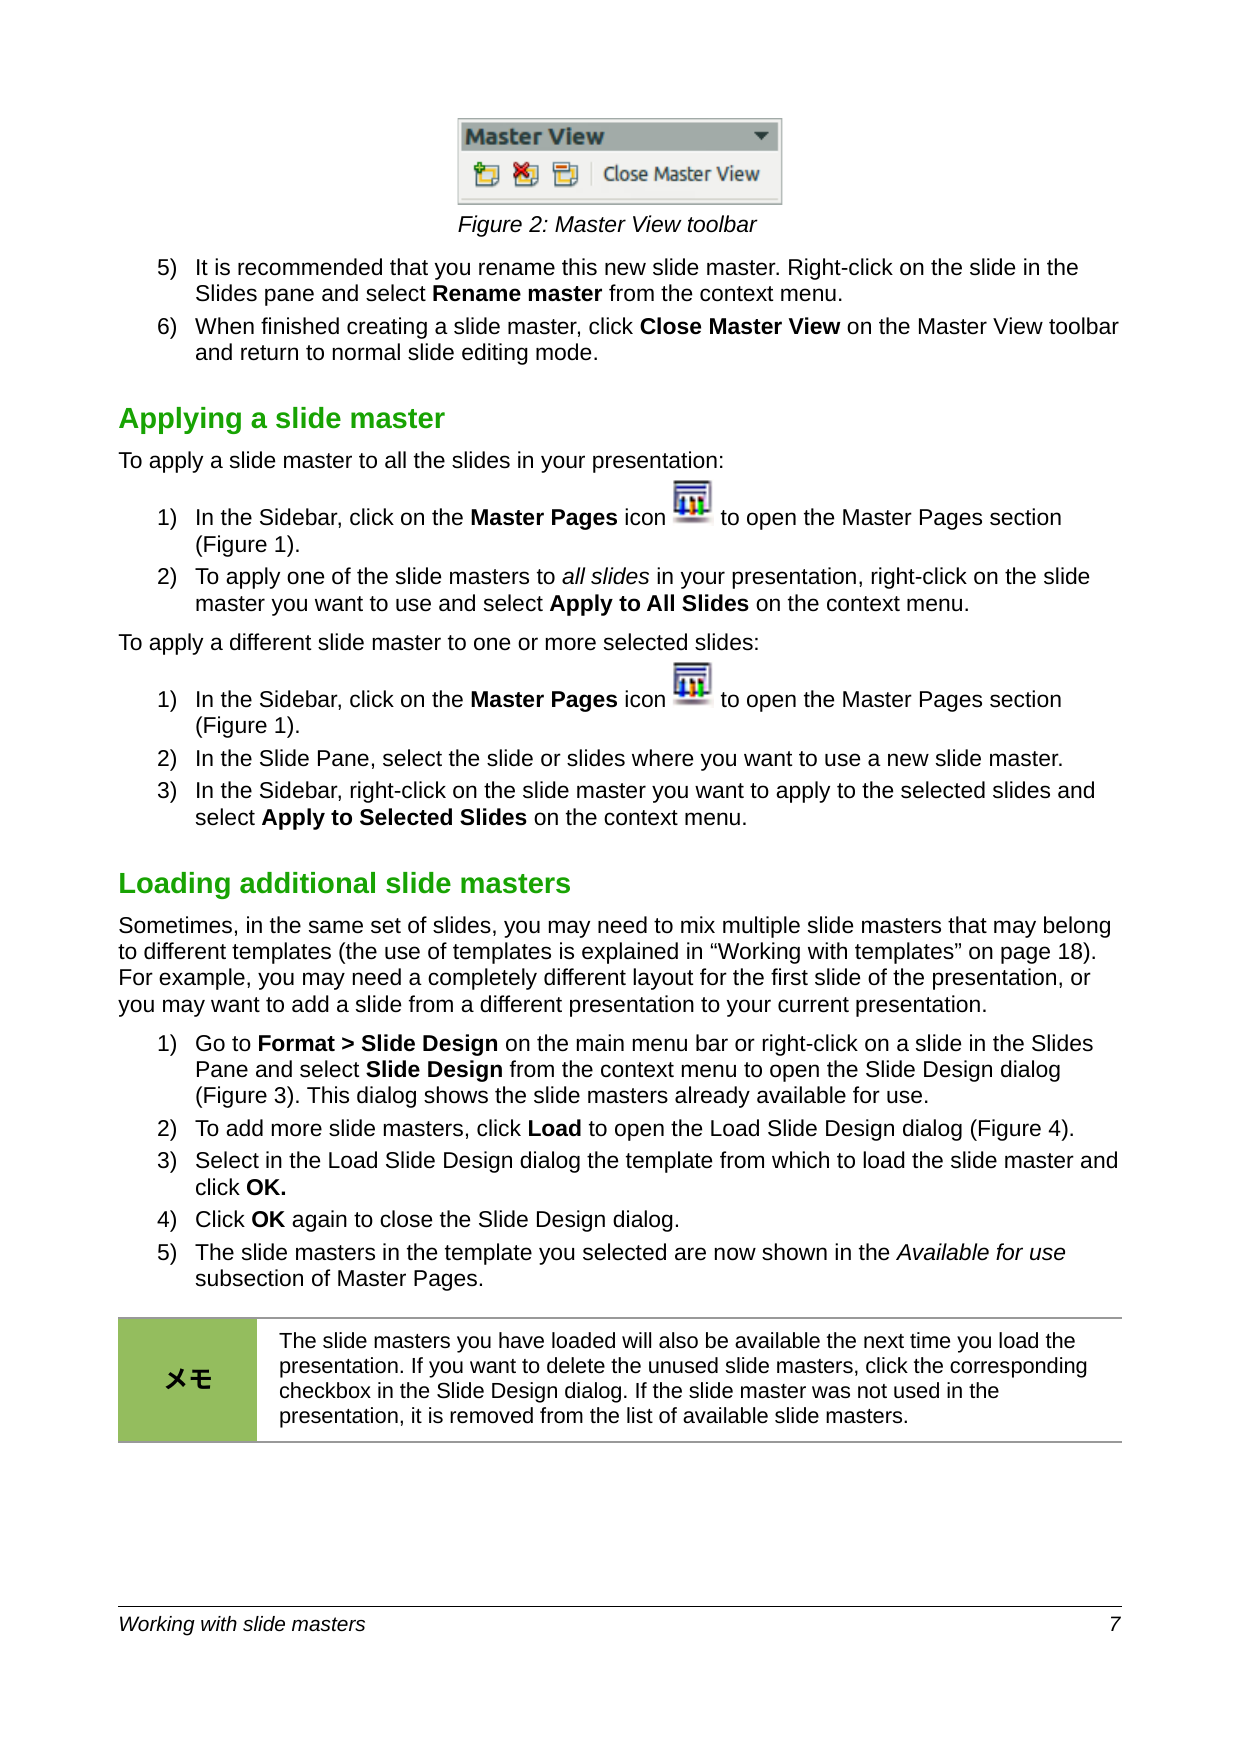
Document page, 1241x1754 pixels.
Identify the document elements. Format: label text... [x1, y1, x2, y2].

picture [672, 661, 714, 708]
list Select in the Load Slide Design dialog the template from which to load the slide master and click OK. [177, 1147, 1122, 1200]
list To add more slide masters, click Load to open the Load Slide Design dialog (Figure 4). [177, 1115, 1122, 1141]
list In the Sidebar, click on the Master Pages icon to open the Master Pages section (Figure 1). [177, 502, 1122, 557]
list Go to Format > Slide Design on the main menu bar or right-click on a slide in the Slides Pane and select Slide Design from the context menu to open the Slide Design dialog (Figure 3). This dialog shows the slide masters already available for use. [177, 1029, 1122, 1109]
picture [457, 118, 783, 205]
list It is recommended that you rename this new slide master. Right-click on the slide in the Slides pane and select Rename master from the context menu. [177, 254, 1122, 307]
list To apply a slide master to all the slides in your presentation: [118, 447, 1122, 473]
text Figure 2: Master View toolbar [458, 211, 782, 237]
list The slide masters in the template you selected are now shown in the Available for use subsection of Master Pages. [177, 1239, 1122, 1292]
subtitle Loading additional slide masters [118, 866, 1122, 899]
list To apply one of the slide masters to all slides in your presentation, right-click on the slide master you want to use and select Apply to All Slides on the context menu. [177, 563, 1122, 616]
table_header メモ [118, 1319, 257, 1441]
list To apply a different slide master to one or more selected slides: [118, 628, 1122, 655]
list In the Slide Pane, select the slide or slides where you want to use a new slide master. [177, 745, 1122, 771]
subtitle Applying a slide master [118, 401, 1122, 434]
table_header The slide masters you have loaded will also be available the next time you load the presentation. If you want to delete the unused slide masters, click the corresponding checkbox in the Slide Design dialog. If the slide master was not used in the presentation, it is removed from the list of available slide masters. [258, 1319, 1122, 1441]
text Sometimes, in the same set of slides, you may need to mix multiple slide masters that may belong to different templates (the use of templates is explained in “Working with templates” on page 17). For example, you may need a completely different layout for the first slide of the presentation, or you may want to add a slide from a different presentation to your current presentation. [118, 912, 1122, 1017]
list Click OK again to close the Slide Design dialog. [177, 1206, 1122, 1233]
list In the Sidebar, click on the Master Pages icon to open the Master Pages section (Figure 1). [177, 683, 1122, 739]
list In the Sidebar, right-click on the slide master you want to apply to the selected slides and select Apply to Selected Slides on the context menu. [177, 777, 1122, 830]
list When finished creating a slide master, click Close Master View on the Master View toolbar and return to normal slide editing mode. [177, 313, 1122, 366]
picture [672, 479, 714, 526]
